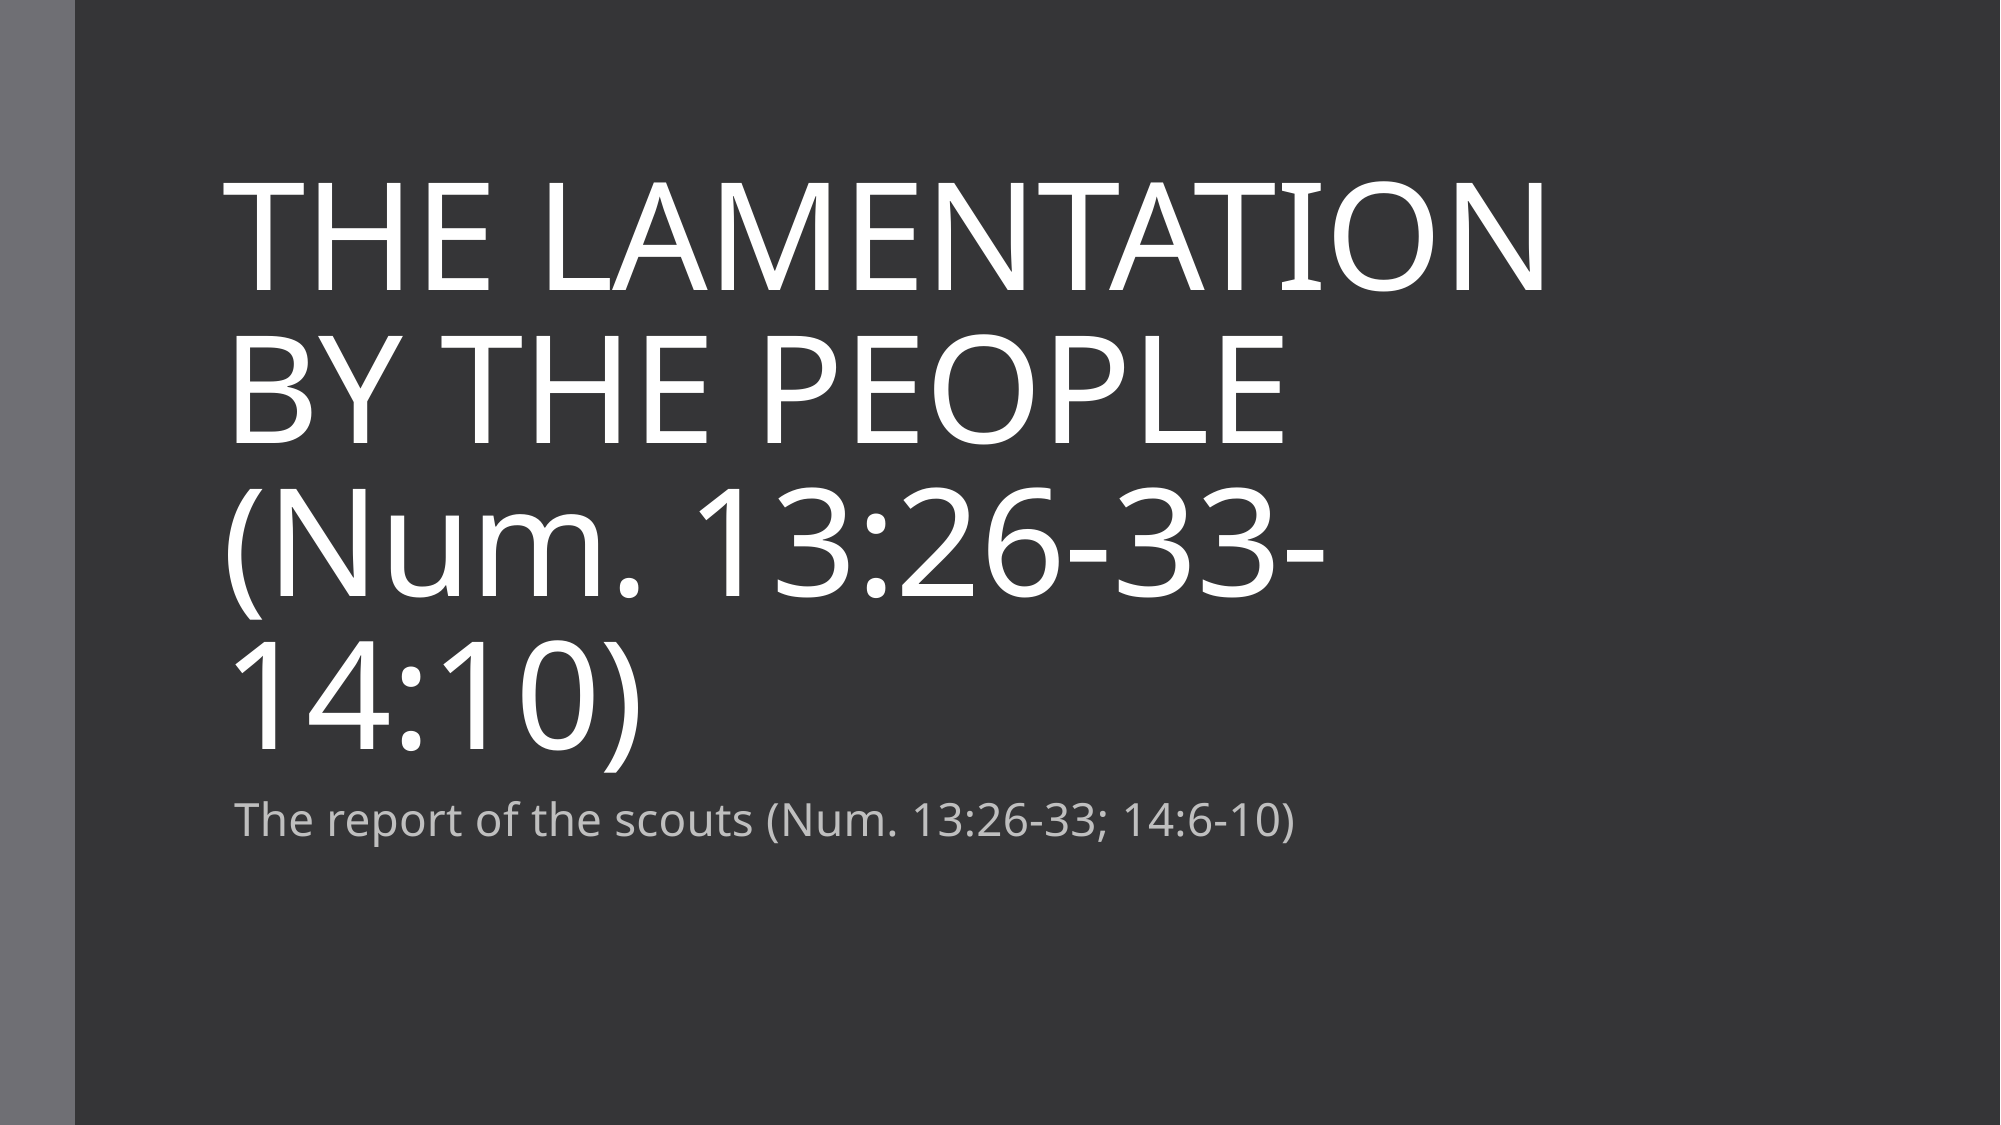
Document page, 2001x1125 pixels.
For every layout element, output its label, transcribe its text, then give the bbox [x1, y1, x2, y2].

title THE LAMENTATION BY THE PEOPLE (Num. 13:26-33-14:10) [206, 124, 1752, 787]
subtitle The report of the scouts (Num. 13:26-33; 14:6-10) [206, 787, 1752, 1066]
